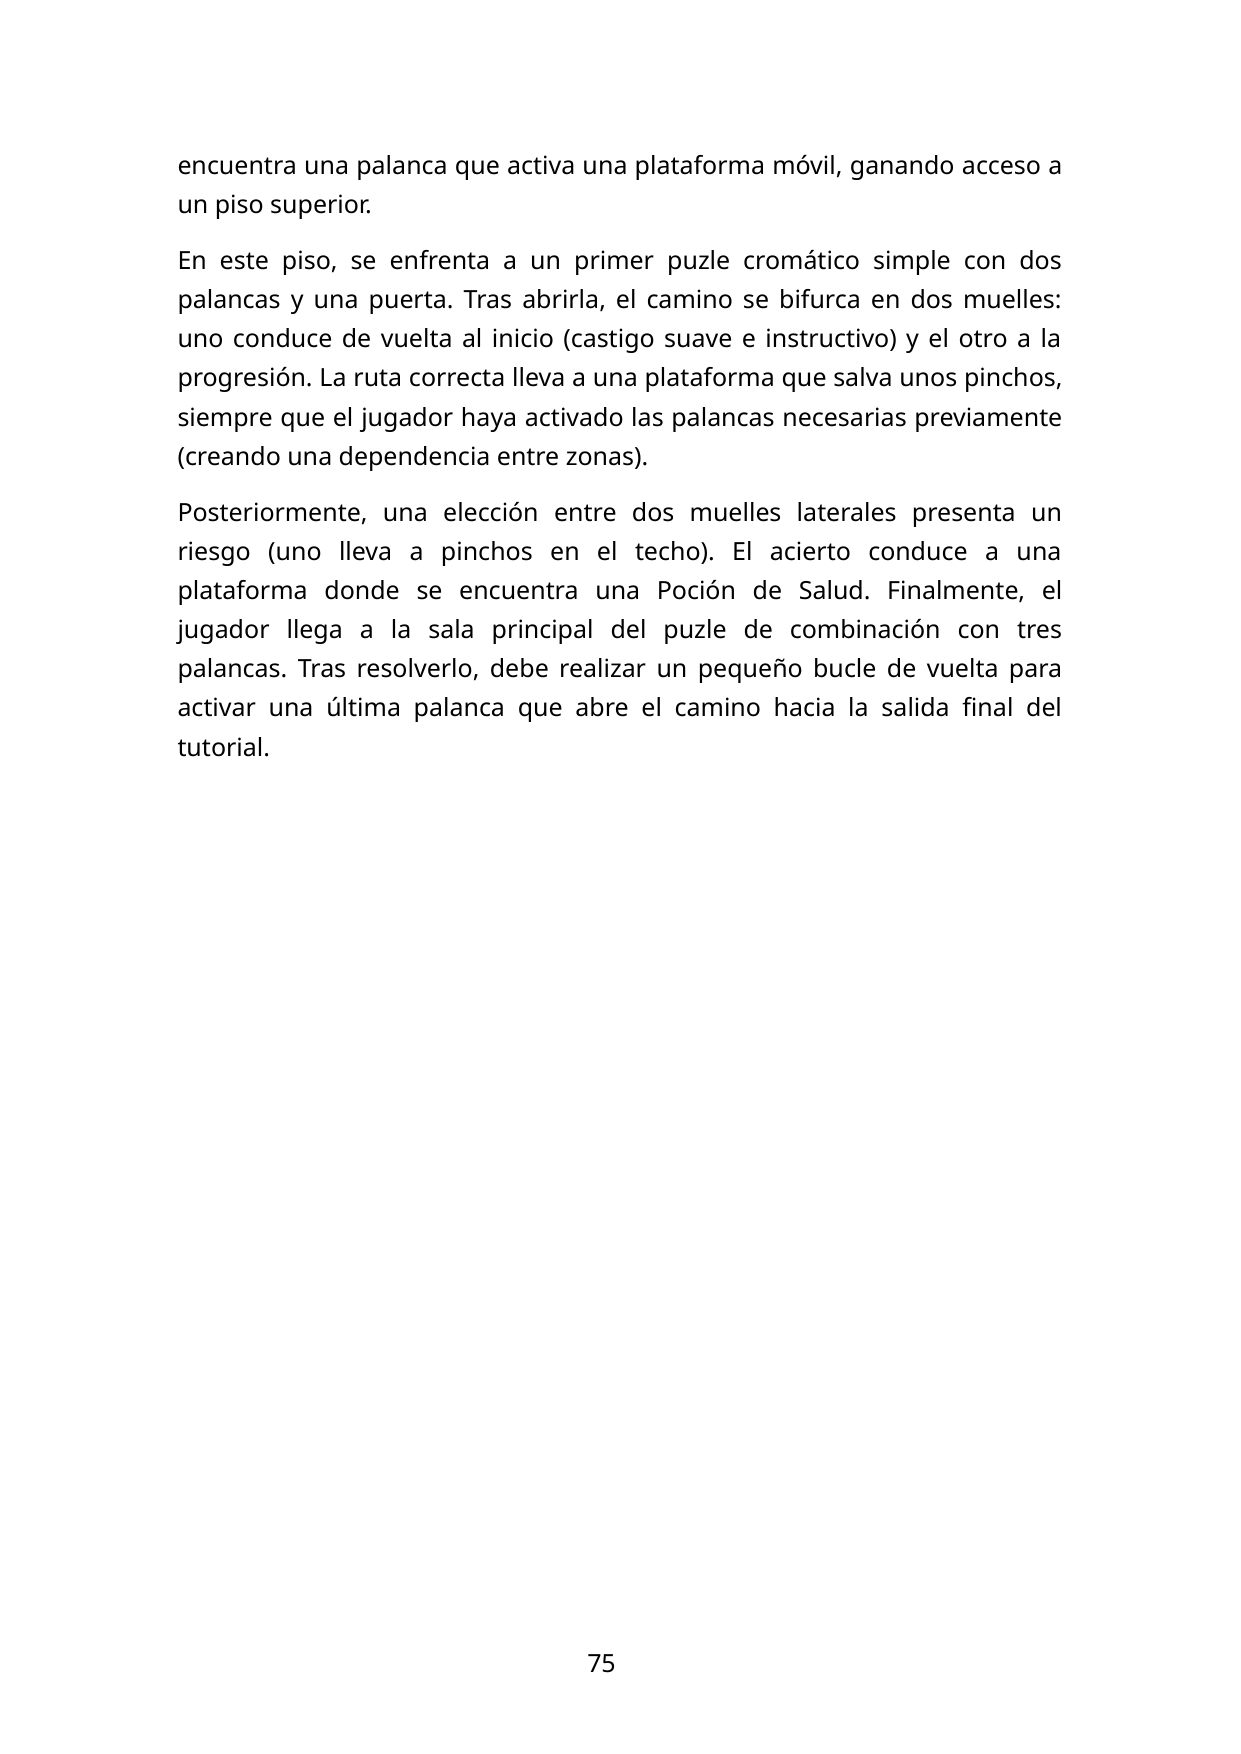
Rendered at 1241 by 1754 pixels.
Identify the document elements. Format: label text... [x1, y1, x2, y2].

text Posteriormente, una elección entre dos muelles laterales presenta un riesgo (uno lleva a pinchos en el techo). El acierto conduce a una plataforma donde se encuentra una Poción de Salud. Finalmente, el jugador llega a la sala principal del puzle de combinación con tres palancas. Tras resolverlo, debe realizar un pequeño bucle de vuelta para activar una última palanca que abre el camino hacia la salida final del tutorial. [177, 494, 1063, 763]
text encuentra una palanca que activa una plataforma móvil, ganando acceso a un piso superior. [177, 148, 1063, 221]
text En este piso, se enfrenta a un primer puzle cromático simple con dos palancas y una puerta. Tras abrirla, el camino se bifurca en dos muelles: uno conduce de vuelta al inicio (castigo suave e instructivo) y el otro a la progresión. La ruta correcta lleva a una plataforma que salva unos pinchos, siempre que el jugador haya activado las palancas necesarias previamente (creando una dependencia entre zonas). [177, 243, 1063, 472]
